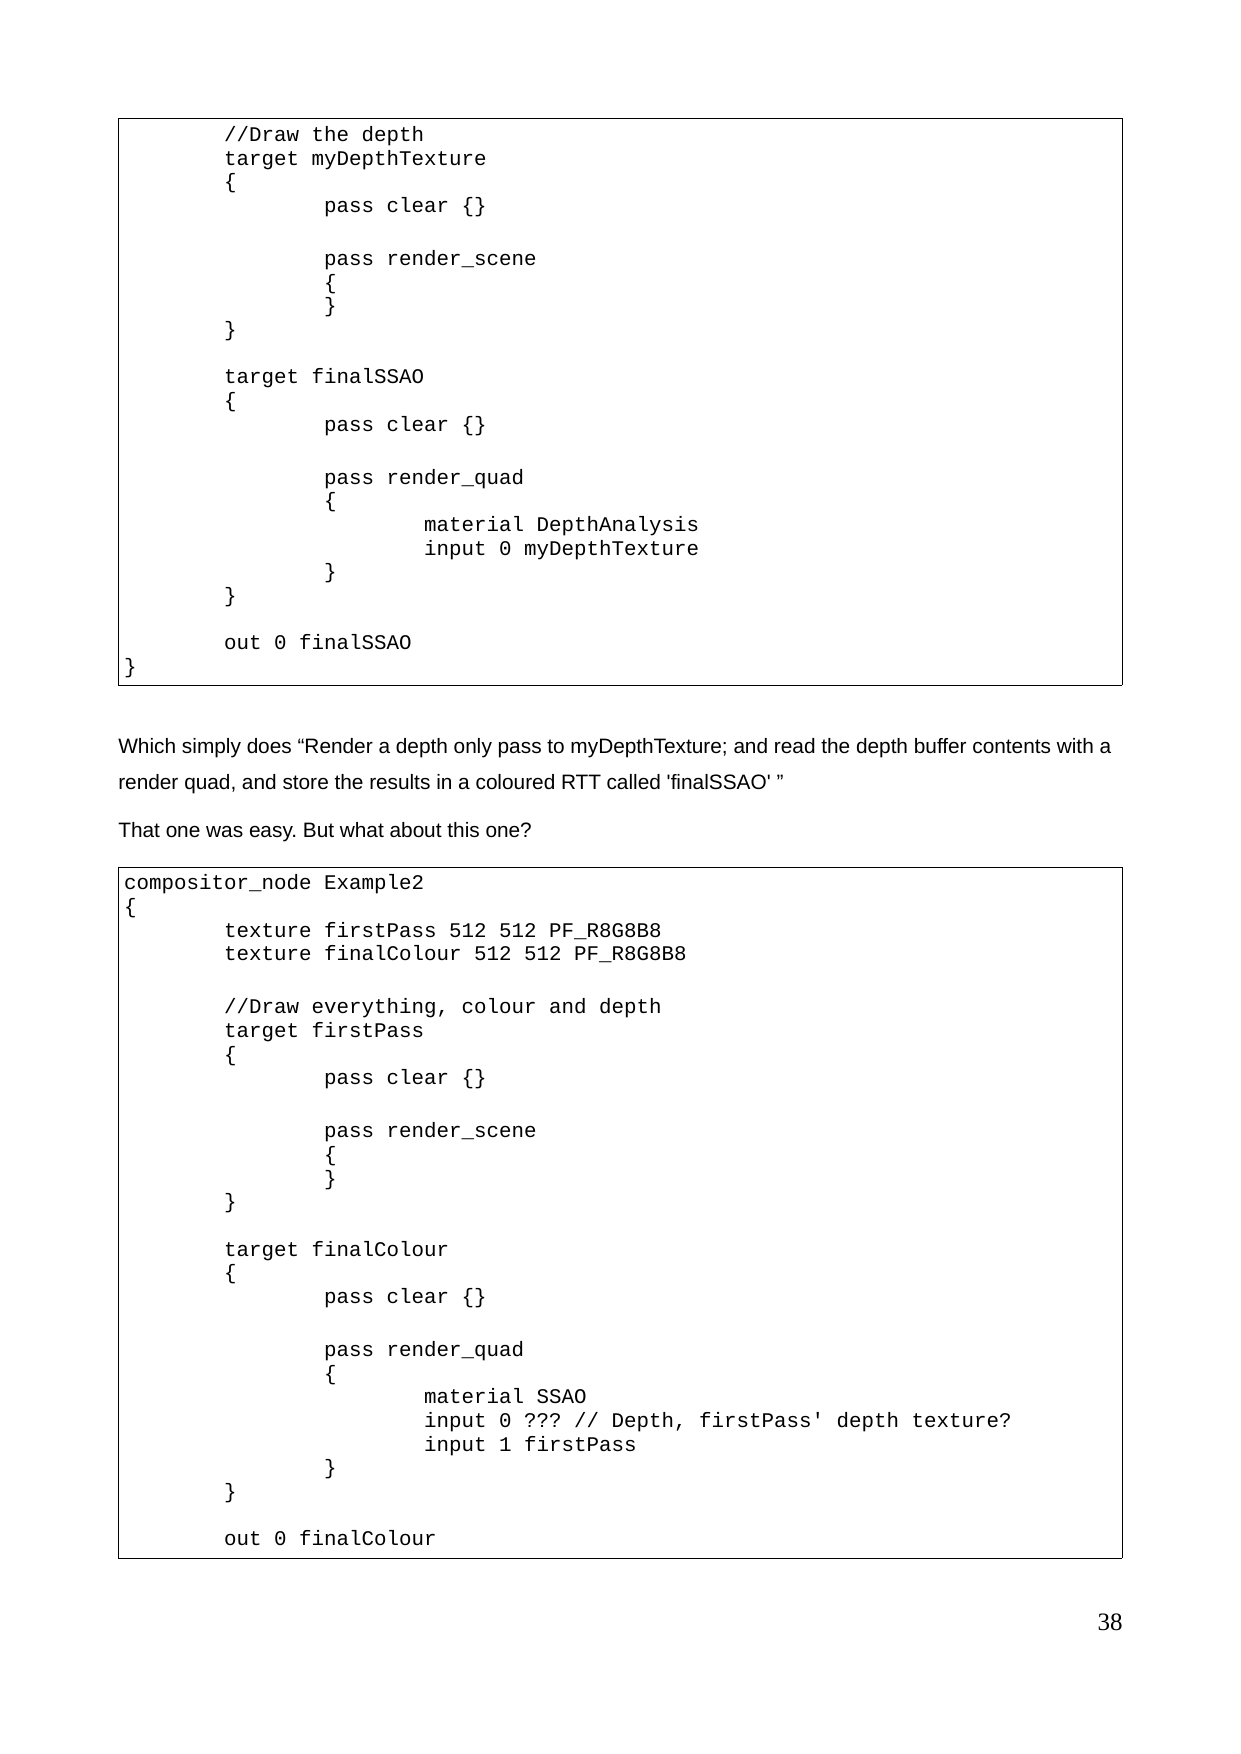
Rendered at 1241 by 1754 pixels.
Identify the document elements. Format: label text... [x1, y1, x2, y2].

text That one was easy. But what about this one? [118, 818, 1122, 842]
table_header compositor_node Example2 { texture firstPass 512 512 PF_R8G8B8 texture finalColour 512 512 PF_R8G8B8 //Draw everything, colour and depth target firstPass { pass clear {} pass render_scene { } } target finalColour { pass clear {} pass render_quad { material SSAO input 0 ??? // Depth, firstPass' depth texture? input 1 firstPass } } out 0 finalColour [119, 868, 1122, 1558]
table_header //Draw the depth target myDepthTexture { pass clear {} pass render_scene { } } target finalSSAO { pass clear {} pass render_quad { material DepthAnalysis input 0 myDepthTexture } } out 0 finalSSAO } [119, 119, 1122, 685]
text Which simply does “Render a depth only pass to myDepthTexture; and read the depth buffer contents with a render quad, and store the results in a coloured RTT called 'finalSSAO' ” [118, 734, 1122, 794]
